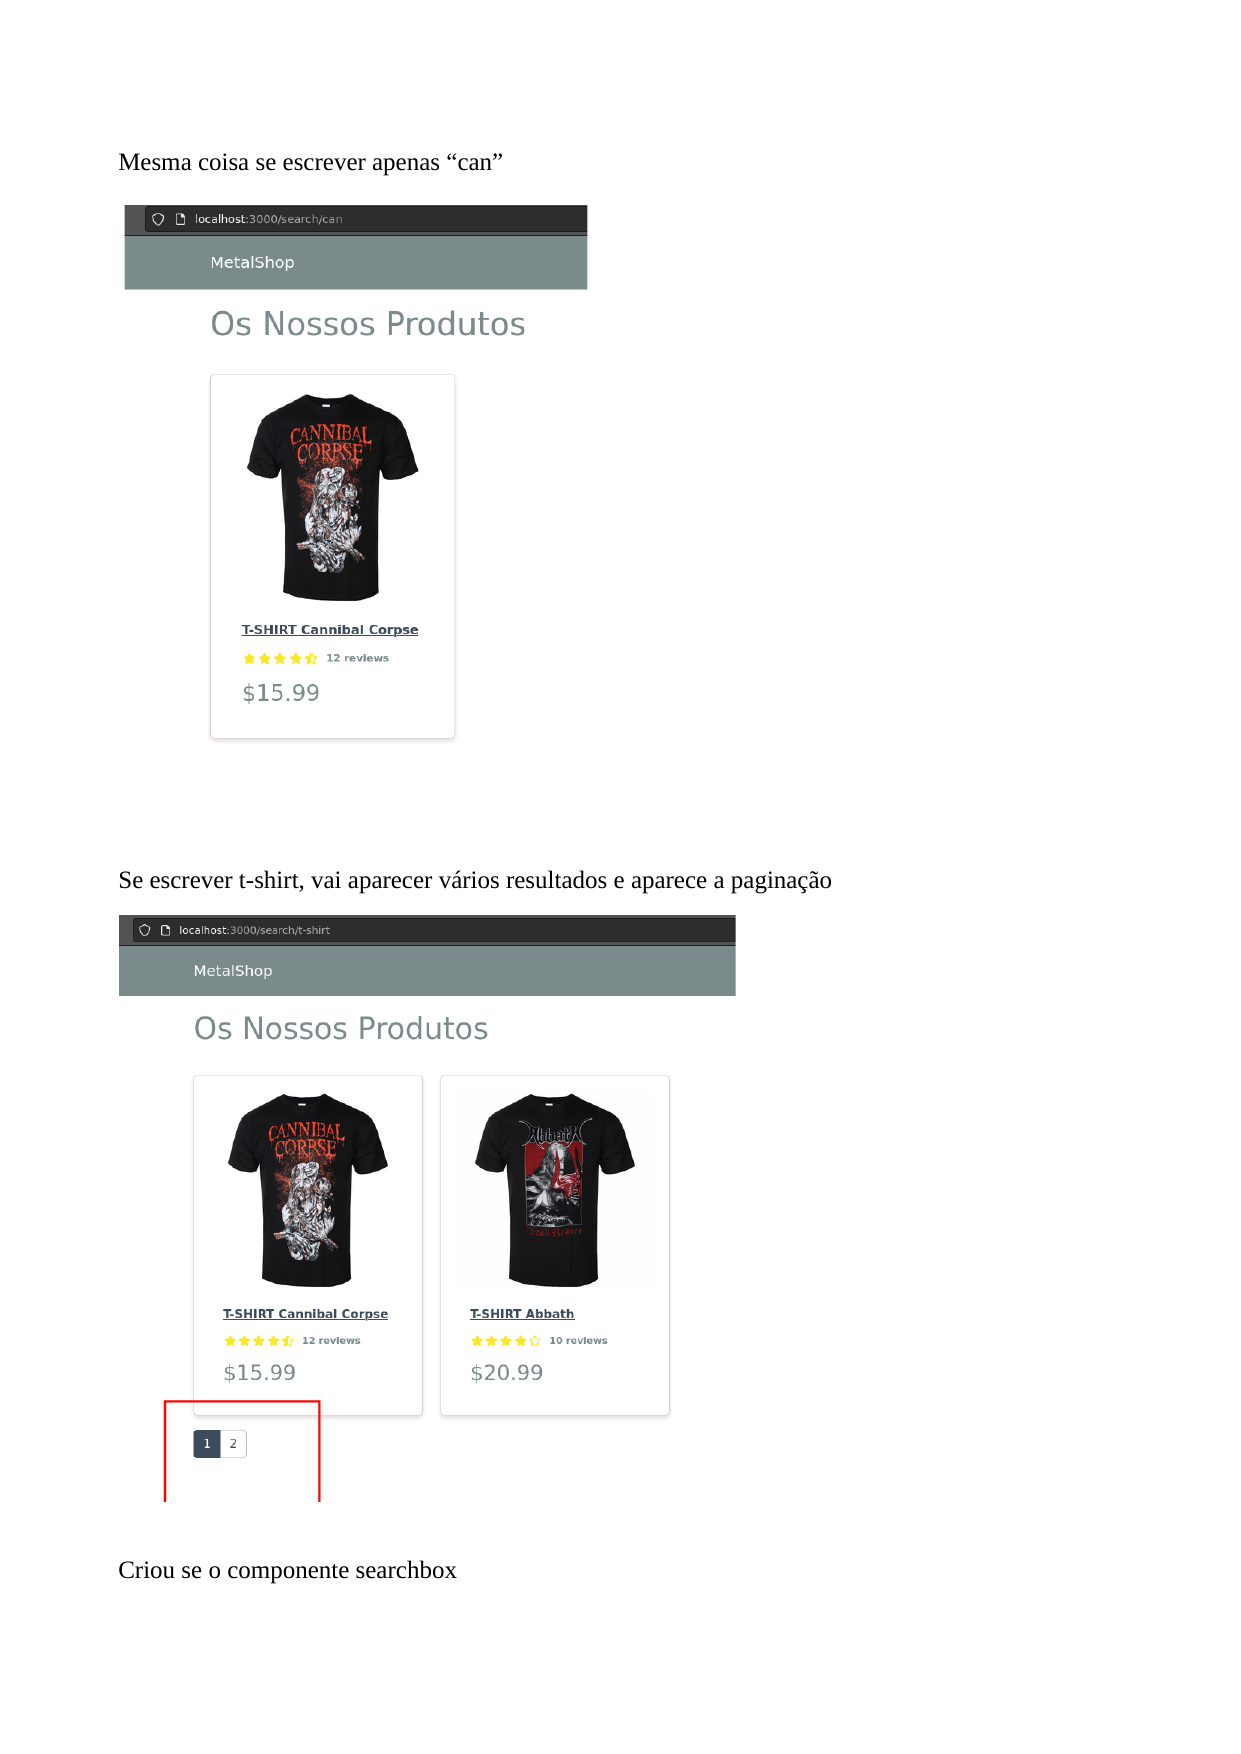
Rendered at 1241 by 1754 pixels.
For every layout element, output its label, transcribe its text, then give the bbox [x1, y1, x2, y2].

text Criou se o componente searchbox [118, 1556, 1122, 1584]
text Se escrever t-shirt, vai aparecer vários resultados e aparece a paginação [118, 866, 1122, 894]
picture [124, 205, 588, 775]
text Mesma coisa se escrever apenas “can” [118, 147, 1122, 176]
picture [119, 915, 736, 1502]
